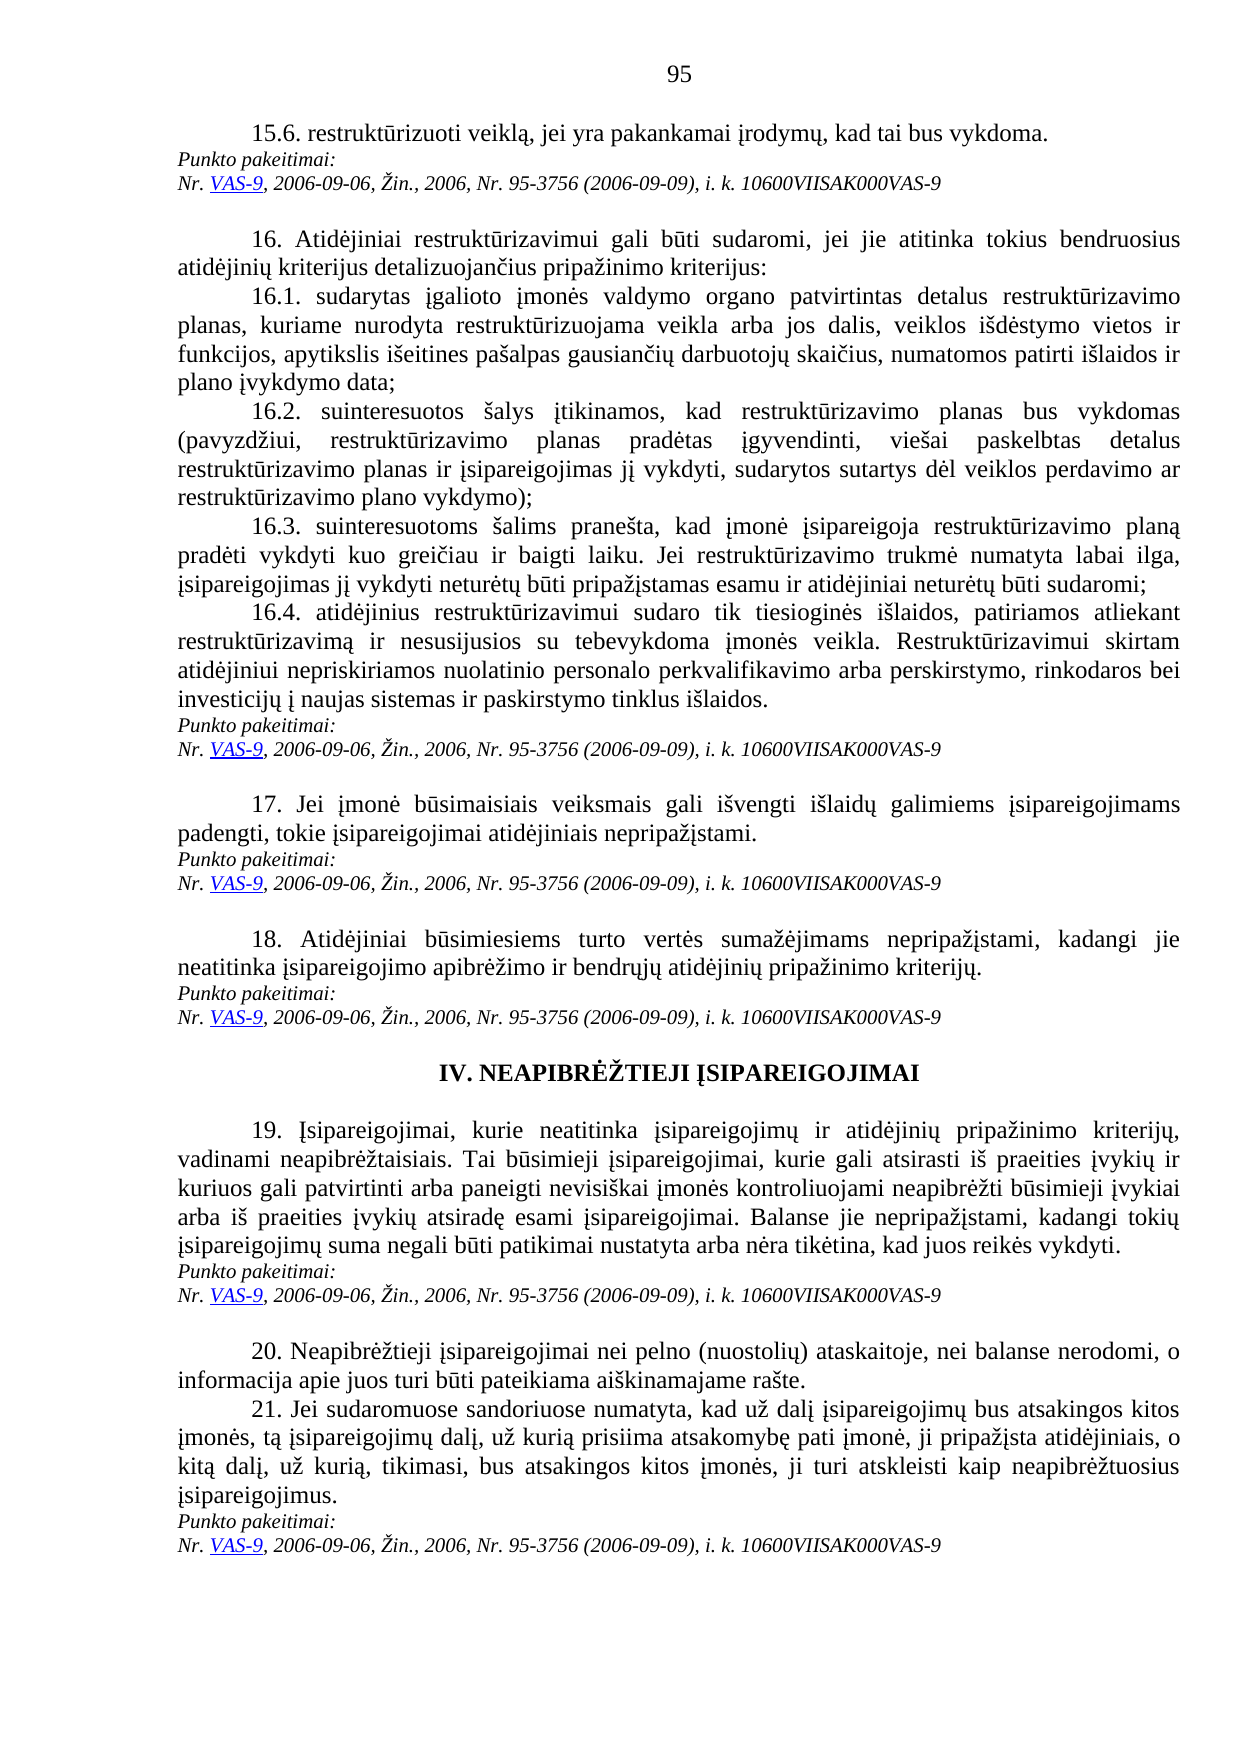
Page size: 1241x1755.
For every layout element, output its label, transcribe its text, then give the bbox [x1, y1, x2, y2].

text Nr. VAS-9, 2006-09-06, Žin., 2006, Nr. 95-3756 (2006-09-09), i. k. 10600VIISAK000VAS-9 [177, 737, 1181, 761]
text 19. Įsipareigojimai, kurie neatitinka įsipareigojimų ir atidėjinių pripažinimo kriterijų, vadinami neapibrėžtaisiais. Tai būsimieji įsipareigojimai, kurie gali atsirasti iš praeities įvykių ir kuriuos gali patvirtinti arba paneigti nevisiškai įmonės kontroliuojami neapibrėžti būsimieji įvykiai arba iš praeities įvykių atsiradę esami įsipareigojimai. Balanse jie nepripažįstami, kadangi tokių įsipareigojimų suma negali būti patikimai nustatyta arba nėra tikėtina, kad juos reikės vykdyti. [177, 1116, 1181, 1259]
text Punkto pakeitimai: [177, 1509, 1181, 1533]
text Punkto pakeitimai: [177, 147, 1181, 171]
text Punkto pakeitimai: [177, 847, 1181, 871]
text 16.3. suinteresuotoms šalims pranešta, kad įmonė įsipareigoja restruktūrizavimo planą pradėti vykdyti kuo greičiau ir baigti laiku. Jei restruktūrizavimo trukmė numatyta labai ilga, įsipareigojimas jį vykdyti neturėtų būti pripažįstamas esamu ir atidėjiniai neturėtų būti sudaromi; [177, 511, 1181, 597]
text Nr. VAS-9, 2006-09-06, Žin., 2006, Nr. 95-3756 (2006-09-09), i. k. 10600VIISAK000VAS-9 [177, 1283, 1181, 1307]
text 16.4. atidėjinius restruktūrizavimui sudaro tik tiesioginės išlaidos, patiriamos atliekant restruktūrizavimą ir nesusijusios su tebevykdoma įmonės veikla. Restruktūrizavimui skirtam atidėjiniui nepriskiriamos nuolatinio personalo perkvalifikavimo arba perskirstymo, rinkodaros bei investicijų į naujas sistemas ir paskirstymo tinklus išlaidos. [177, 597, 1181, 712]
text 18. Atidėjiniai būsimiesiems turto vertės sumažėjimams nepripažįstami, kadangi jie neatitinka įsipareigojimo apibrėžimo ir bendrųjų atidėjinių pripažinimo kriterijų. [177, 924, 1181, 981]
text IV. NEAPIBRĖŽTIEJI ĮSIPAREIGOJIMAI [177, 1058, 1181, 1087]
text 21. Jei sudaromuose sandoriuose numatyta, kad už dalį įsipareigojimų bus atsakingos kitos įmonės, tą įsipareigojimų dalį, už kurią prisiima atsakomybę pati įmonė, ji pripažįsta atidėjiniais, o kitą dalį, už kurią, tikimasi, bus atsakingos kitos įmonės, ji turi atskleisti kaip neapibrėžtuosius įsipareigojimus. [177, 1394, 1181, 1509]
text 16.1. sudarytas įgalioto įmonės valdymo organo patvirtintas detalus restruktūrizavimo planas, kuriame nurodyta restruktūrizuojama veikla arba jos dalis, veiklos išdėstymo vietos ir funkcijos, apytikslis išeitines pašalpas gausiančių darbuotojų skaičius, numatomos patirti išlaidos ir plano įvykdymo data; [177, 281, 1181, 396]
text 20. Neapibrėžtieji įsipareigojimai nei pelno (nuostolių) ataskaitoje, nei balanse nerodomi, o informacija apie juos turi būti pateikiama aiškinamajame rašte. [177, 1336, 1181, 1394]
text Nr. VAS-9, 2006-09-06, Žin., 2006, Nr. 95-3756 (2006-09-09), i. k. 10600VIISAK000VAS-9 [177, 1533, 1181, 1557]
text 16. Atidėjiniai restruktūrizavimui gali būti sudaromi, jei jie atitinka tokius bendruosius atidėjinių kriterijus detalizuojančius pripažinimo kriterijus: [177, 224, 1181, 281]
text Nr. VAS-9, 2006-09-06, Žin., 2006, Nr. 95-3756 (2006-09-09), i. k. 10600VIISAK000VAS-9 [177, 171, 1181, 195]
text Nr. VAS-9, 2006-09-06, Žin., 2006, Nr. 95-3756 (2006-09-09), i. k. 10600VIISAK000VAS-9 [177, 871, 1181, 895]
text Nr. VAS-9, 2006-09-06, Žin., 2006, Nr. 95-3756 (2006-09-09), i. k. 10600VIISAK000VAS-9 [177, 1005, 1181, 1029]
text Punkto pakeitimai: [177, 981, 1181, 1005]
text Punkto pakeitimai: [177, 1259, 1181, 1283]
text 17. Jei įmonė būsimaisiais veiksmais gali išvengti išlaidų galimiems įsipareigojimams padengti, tokie įsipareigojimai atidėjiniais nepripažįstami. [177, 789, 1181, 847]
text Punkto pakeitimai: [177, 712, 1181, 737]
text 16.2. suinteresuotos šalys įtikinamos, kad restruktūrizavimo planas bus vykdomas (pavyzdžiui, restruktūrizavimo planas pradėtas įgyvendinti, viešai paskelbtas detalus restruktūrizavimo planas ir įsipareigojimas jį vykdyti, sudarytos sutartys dėl veiklos perdavimo ar restruktūrizavimo plano vykdymo); [177, 396, 1181, 511]
text 15.6. restruktūrizuoti veiklą, jei yra pakankamai įrodymų, kad tai bus vykdoma. [177, 118, 1181, 147]
